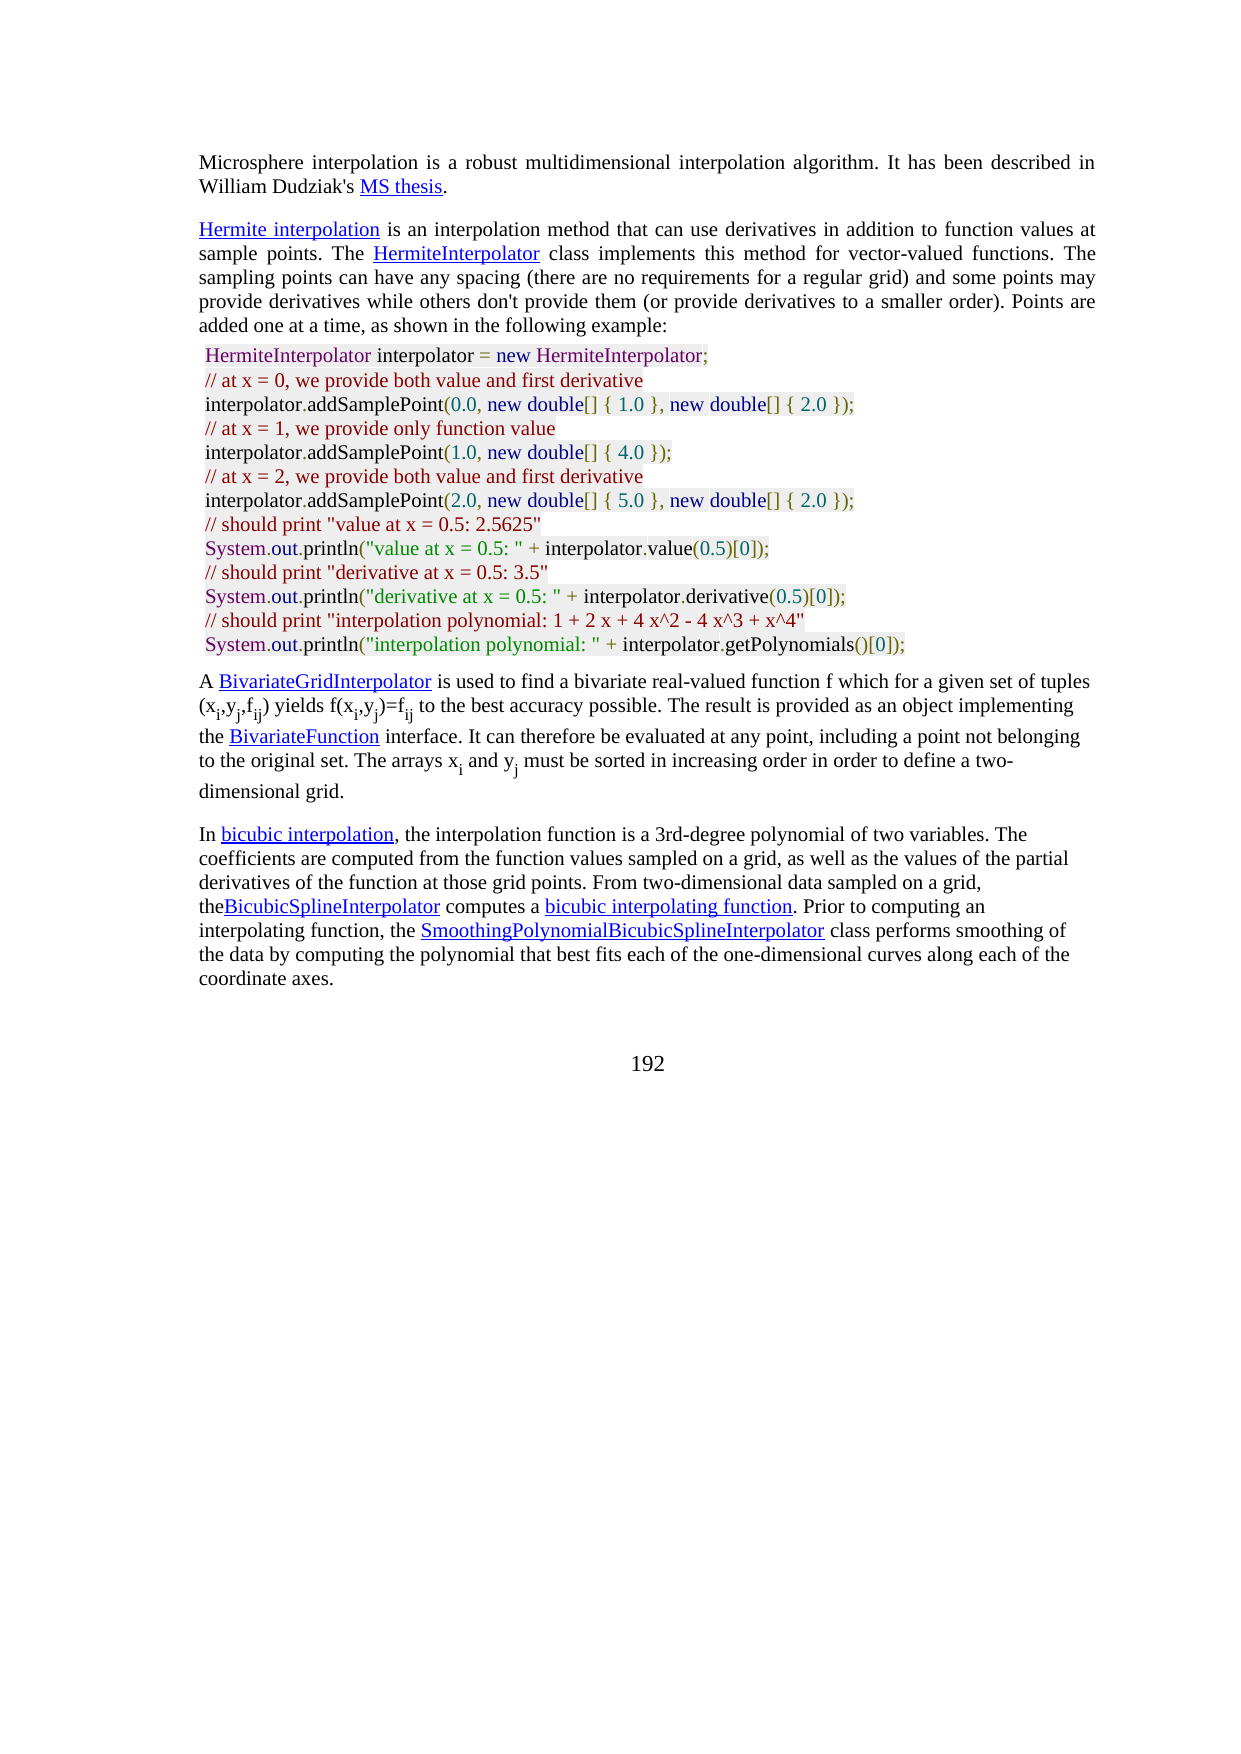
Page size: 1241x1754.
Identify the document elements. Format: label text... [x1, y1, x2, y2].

text System.out.println("interpolation polynomial: " + interpolator.getPolynomials()[0]); [205, 632, 1097, 656]
text Hermite interpolation is an interpolation method that can use derivatives in addition to function values at sample points. The HermiteInterpolator class implements this method for vector-valued functions. The sampling points can have any spacing (there are no requirements for a regular grid) and some points may provide derivatives while others don't provide them (or provide derivatives to a smaller order). Points are added one at a time, as shown in the following example: [198, 217, 1097, 337]
text // at x = 1, we provide only function value [205, 416, 1097, 440]
text // should print "value at x = 0.5: 2.5625" [205, 512, 1097, 536]
text interpolator.addSamplePoint(2.0, new double[] { 5.0 }, new double[] { 2.0 }); [205, 488, 1097, 512]
text A BivariateGridInterpolator is used to find a bivariate real-valued function f which for a given set of tuples (xi,yj,fij) yields f(xi,yj)=fij to the best accuracy possible. The result is provided as an object implementing the BivariateFunction interface. It can therefore be evaluated at any point, including a point not belonging to the original set. The arrays xi and yj must be sorted in increasing order in order to define a two-dimensional grid. [198, 669, 1097, 803]
text // at x = 2, we provide both value and first derivative [205, 464, 1097, 488]
text System.out.println("value at x = 0.5: " + interpolator.value(0.5)[0]); [205, 536, 1097, 560]
text System.out.println("derivative at x = 0.5: " + interpolator.derivative(0.5)[0]); [205, 584, 1097, 608]
text interpolator.addSamplePoint(1.0, new double[] { 4.0 }); [205, 440, 1097, 464]
text // should print "interpolation polynomial: 1 + 2 x + 4 x^2 - 4 x^3 + x^4" [205, 608, 1097, 632]
text // should print "derivative at x = 0.5: 3.5" [205, 560, 1097, 584]
text interpolator.addSamplePoint(0.0, new double[] { 1.0 }, new double[] { 2.0 }); [205, 392, 1097, 416]
text Microsphere interpolation is a robust multidimensional interpolation algorithm. It has been described in William Dudziak's MS thesis. [198, 150, 1097, 198]
text HermiteInterpolator interpolator = new HermiteInterpolator; [205, 343, 1097, 367]
text In bicubic interpolation, the interpolation function is a 3rd-degree polynomial of two variables. The coefficients are computed from the function values sampled on a grid, as well as the values of the partial derivatives of the function at those grid points. From two-dimensional data sampled on a grid, theBicubicSplineInterpolator computes a bicubic interpolating function. Prior to computing an interpolating function, the SmoothingPolynomialBicubicSplineInterpolator class performs smoothing of the data by computing the polynomial that best fits each of the one-dimensional curves along each of the coordinate axes. [198, 822, 1097, 990]
text // at x = 0, we provide both value and first derivative [205, 367, 1097, 392]
